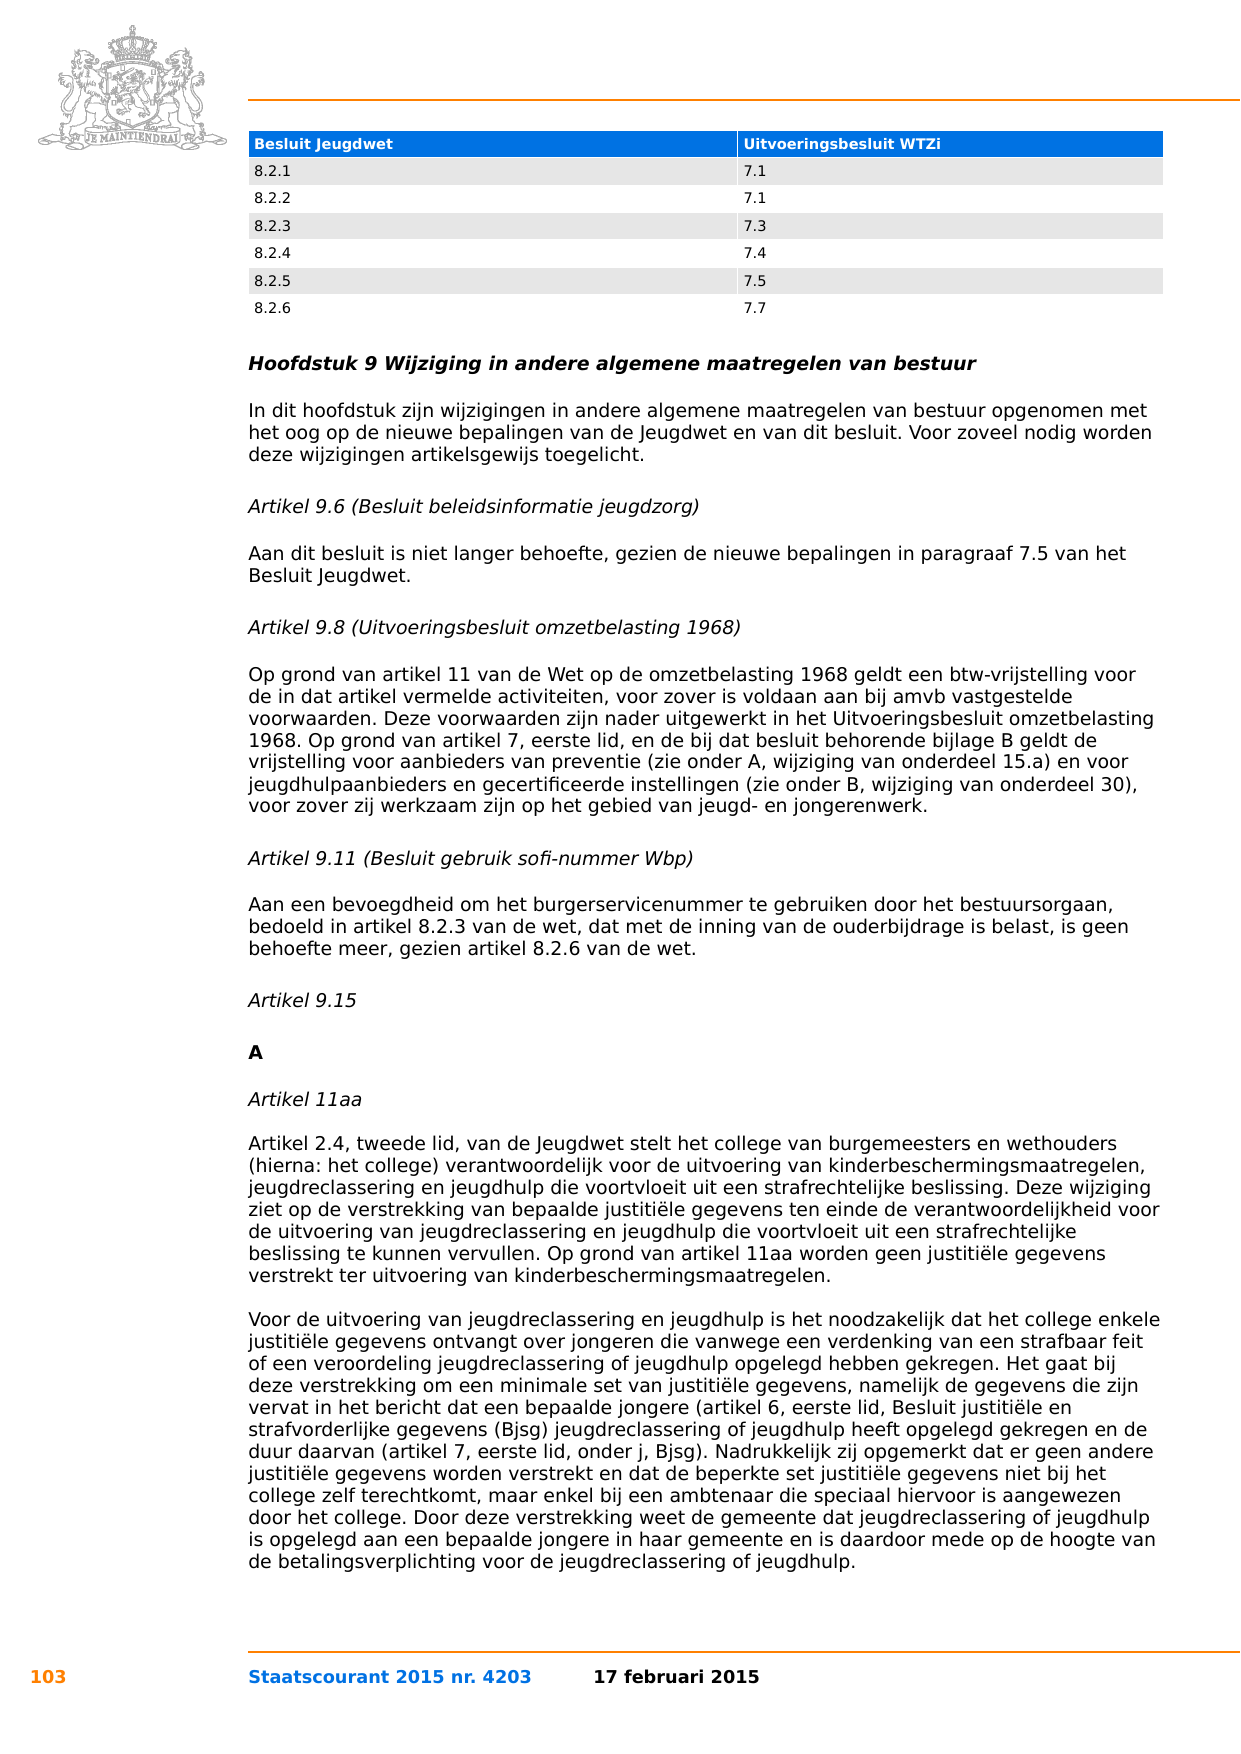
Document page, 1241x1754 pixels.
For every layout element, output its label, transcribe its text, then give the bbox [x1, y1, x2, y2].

subtitle Artikel 9.15 [248, 990, 1163, 1012]
table_cell 7.5 [738, 268, 1163, 294]
text In dit hoofdstuk zijn wijzigingen in andere algemene maatregelen van bestuur opgenomen met het oog op de nieuwe bepalingen van de Jeugdwet en van dit besluit. Voor zoveel nodig worden deze wijzigingen artikelsgewijs toegelicht. [248, 400, 1163, 466]
table_cell 8.2.4 [249, 241, 737, 267]
subtitle Artikel 9.8 (Uitvoeringsbesluit omzetbelasting 1968) [248, 617, 1163, 638]
text Aan dit besluit is niet langer behoefte, gezien de nieuwe bepalingen in paragraaf 7.5 van het Besluit Jeugdwet. [248, 543, 1163, 587]
subtitle A [248, 1042, 1163, 1064]
text Op grond van artikel 11 van de Wet op de omzetbelasting 1968 geldt een btw-vrijstelling voor de in dat artikel vermelde activiteiten, voor zover is voldaan aan bij amvb vastgestelde voorwaarden. Deze voorwaarden zijn nader uitgewerkt in het Uitvoeringsbesluit omzetbelasting 1968. Op grond van artikel 7, eerste lid, en de bij dat besluit behorende bijlage B geldt de vrijstelling voor aanbieders van preventie (zie onder A, wijziging van onderdeel 15.a) en voor jeugdhulpaanbieders en gecertificeerde instellingen (zie onder B, wijziging van onderdeel 30), voor zover zij werkzaam zijn op het gebied van jeugd- en jongerenwerk. [248, 663, 1163, 817]
text Aan een bevoegdheid om het burgerservicenummer te gebruiken door het bestuursorgaan, bedoeld in artikel 8.2.3 van de wet, dat met de inning van de ouderbijdrage is belast, is geen behoefte meer, gezien artikel 8.2.6 van de wet. [248, 894, 1163, 960]
table_cell 8.2.1 [249, 158, 737, 185]
table_cell 8.2.3 [249, 213, 737, 239]
subtitle Hoofdstuk 9 Wijziging in andere algemene maatregelen van bestuur [248, 353, 1163, 375]
text Voor de uitvoering van jeugdreclassering en jeugdhulp is het noodzakelijk dat het college enkele justitiële gegevens ontvangt over jongeren die vanwege een verdenking van een strafbaar feit of een veroordeling jeugdreclassering of jeugdhulp opgelegd hebben gekregen. Het gaat bij deze verstrekking om een minimale set van justitiële gegevens, namelijk de gegevens die zijn vervat in het bericht dat een bepaalde jongere (artikel 6, eerste lid, Besluit justitiële en strafvorderlijke gegevens (Bjsg) jeugdreclassering of jeugdhulp heeft opgelegd gekregen en de duur daarvan (artikel 7, eerste lid, onder j, Bjsg). Nadrukkelijk zij opgemerkt dat er geen andere justitiële gegevens worden verstrekt en dat de beperkte set justitiële gegevens niet bij het college zelf terechtkomt, maar enkel bij een ambtenaar die speciaal hiervoor is aangewezen door het college. Door deze verstrekking weet de gemeente dat jeugdreclassering of jeugdhulp is opgelegd aan een bepaalde jongere in haar gemeente en is daardoor mede op de hoogte van de betalingsverplichting voor de jeugdreclassering of jeugdhulp. [248, 1309, 1163, 1573]
table_cell 7.1 [738, 158, 1163, 185]
subtitle Artikel 9.11 (Besluit gebruik sofi-nummer Wbp) [248, 847, 1163, 869]
text Artikel 2.4, tweede lid, van de Jeugdwet stelt het college van burgemeesters en wethouders (hierna: het college) verantwoordelijk voor de uitvoering van kinderbeschermingsmaatregelen, jeugdreclassering en jeugdhulp die voortvloeit uit een strafrechtelijke beslissing. Deze wijziging ziet op de verstrekking van bepaalde justitiële gegevens ten einde de verantwoordelijkheid voor de uitvoering van jeugdreclassering en jeugdhulp die voortvloeit uit een strafrechtelijke beslissing te kunnen vervullen. Op grond van artikel 11aa worden geen justitiële gegevens verstrekt ter uitvoering van kinderbeschermingsmaatregelen. [248, 1133, 1163, 1287]
picture [38, 25, 227, 150]
table_cell 7.3 [738, 213, 1163, 239]
table_cell 7.1 [738, 186, 1163, 212]
table_header Besluit Jeugdwet [249, 131, 737, 157]
table_cell 7.7 [738, 295, 1163, 322]
table_cell 8.2.6 [249, 295, 737, 322]
subtitle Artikel 11aa [248, 1089, 1163, 1111]
table_header Uitvoeringsbesluit WTZi [738, 131, 1163, 157]
table_cell 8.2.5 [249, 268, 737, 294]
subtitle Artikel 9.6 (Besluit beleidsinformatie jeugdzorg) [248, 496, 1163, 518]
table_cell 8.2.2 [249, 186, 737, 212]
table_cell 7.4 [738, 241, 1163, 267]
